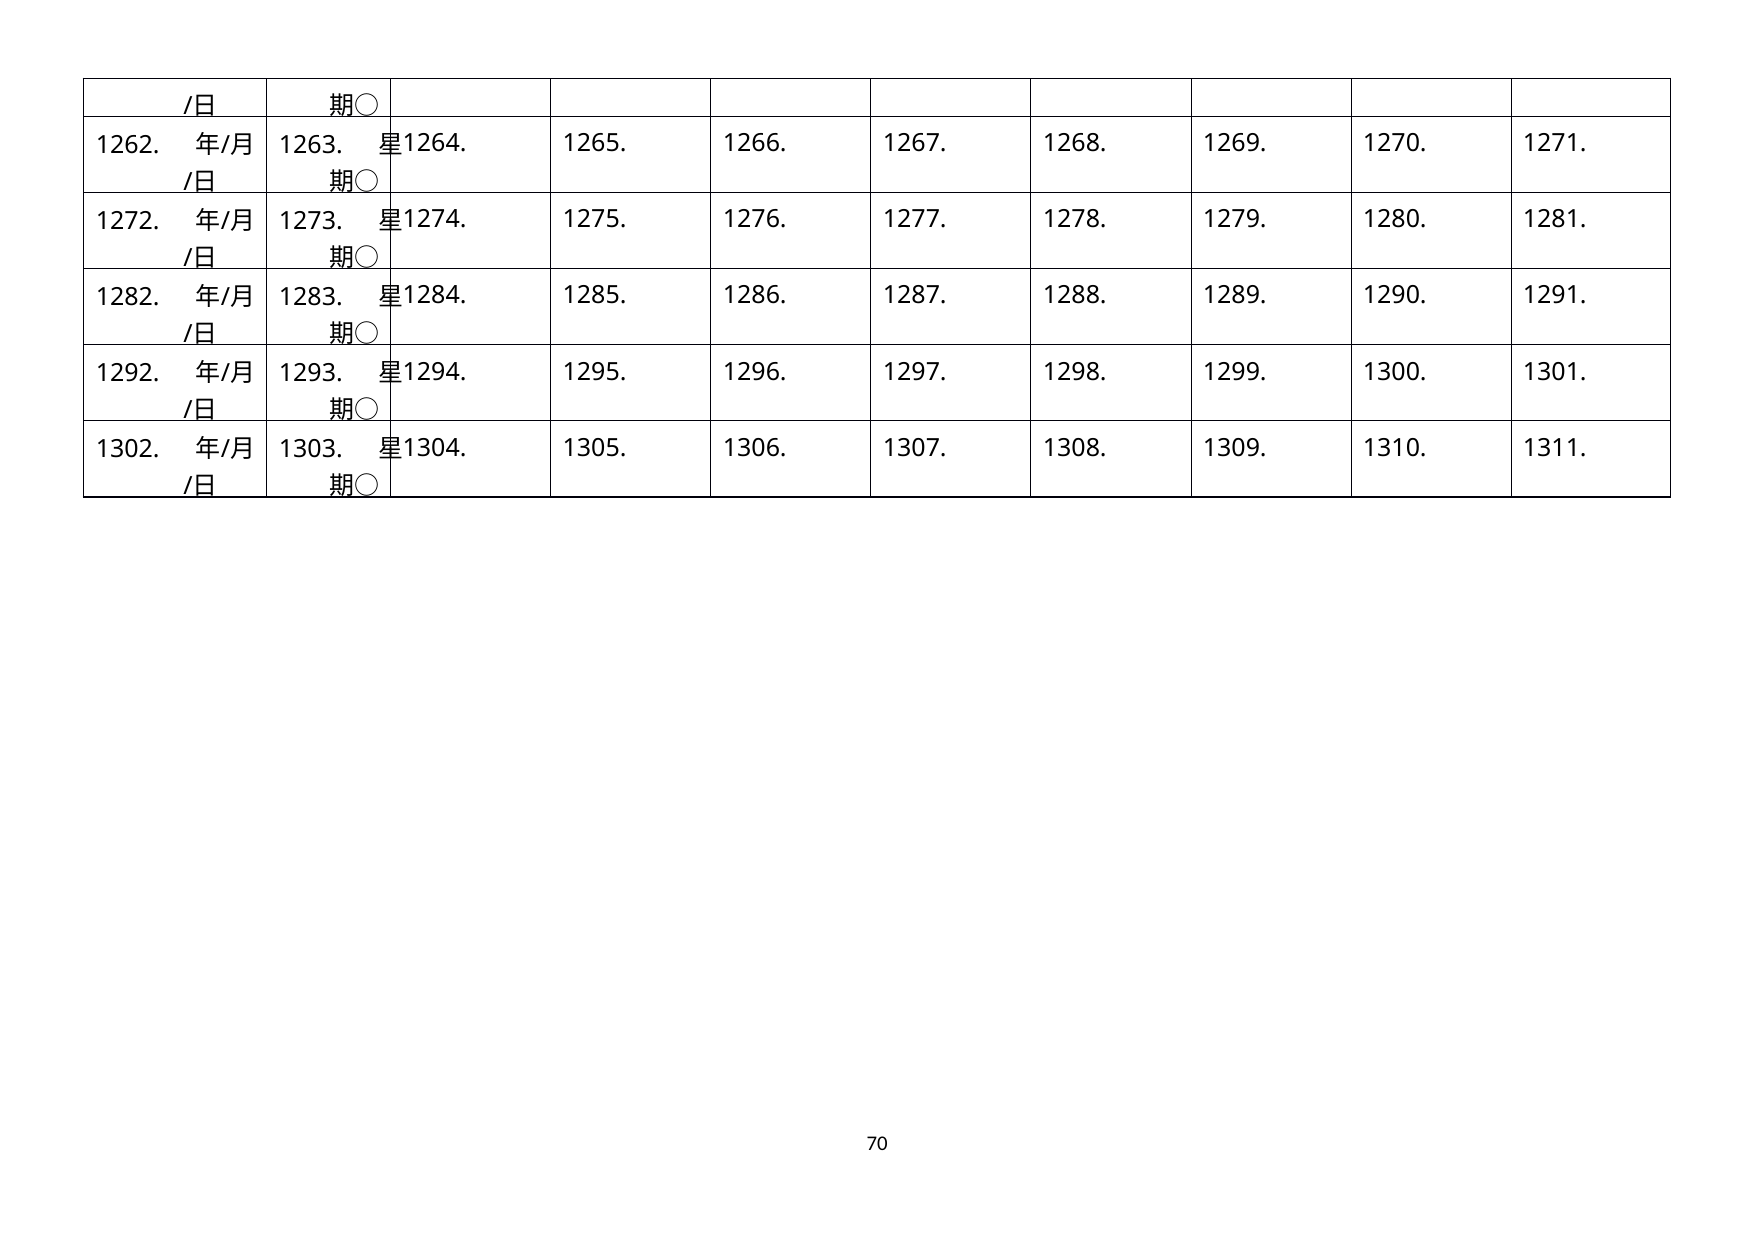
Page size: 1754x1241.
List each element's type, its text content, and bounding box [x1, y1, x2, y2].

table_cell [1352, 193, 1511, 268]
table_cell [871, 79, 1030, 116]
table_cell 星期○ [332, 110, 342, 116]
table_cell [391, 79, 550, 116]
table_cell [391, 117, 550, 192]
table_cell 星期○ [332, 262, 342, 268]
table_cell 星期○ [267, 79, 390, 116]
table_cell [1512, 79, 1670, 116]
table_cell [1192, 79, 1351, 116]
table_cell [711, 79, 870, 116]
table_cell [871, 421, 1030, 496]
table_cell 星期○ [332, 414, 342, 420]
table_cell [391, 269, 550, 344]
table_cell [871, 269, 1030, 344]
table_cell 星期○ [267, 193, 390, 268]
table_cell [1352, 79, 1511, 116]
table_cell [551, 117, 710, 192]
table_cell [1192, 421, 1351, 496]
table_cell [391, 421, 550, 496]
table_cell [1512, 345, 1670, 420]
table_cell [1031, 193, 1191, 268]
table_cell 星期○ [332, 338, 342, 344]
table_cell 年/月/日 [84, 117, 266, 192]
table_cell [1031, 345, 1191, 420]
table_cell [871, 345, 1030, 420]
table_cell 星期○ [267, 345, 390, 420]
table_cell 星期○ [332, 186, 342, 192]
table_cell [711, 269, 870, 344]
table_cell [1512, 117, 1670, 192]
table_cell [551, 79, 710, 116]
table_cell [1031, 79, 1191, 116]
table_cell [871, 193, 1030, 268]
table_cell [391, 193, 550, 268]
table_cell [711, 193, 870, 268]
table_cell 年/月/日 [84, 193, 266, 268]
table_cell [1031, 269, 1191, 344]
table_cell [1512, 269, 1670, 344]
table_cell [1192, 117, 1351, 192]
table_cell [551, 345, 710, 420]
table_cell [1512, 421, 1670, 496]
table_cell 年/月/日 [84, 269, 266, 344]
table_cell [1352, 421, 1511, 496]
table_cell [871, 117, 1030, 192]
table_cell [711, 117, 870, 192]
table_cell 年/月/日 [84, 421, 266, 496]
table_cell [1192, 269, 1351, 344]
table_cell [1352, 345, 1511, 420]
table_cell 星期○ [332, 490, 342, 496]
table_cell [391, 345, 550, 420]
table_cell [551, 269, 710, 344]
table_cell [1031, 117, 1191, 192]
table_cell [1192, 345, 1351, 420]
table_cell [551, 193, 710, 268]
table_cell 星期○ [267, 421, 390, 496]
table_cell [551, 421, 710, 496]
table_cell 年/月/日 [84, 345, 266, 420]
table_cell [1512, 193, 1670, 268]
table_cell [711, 345, 870, 420]
table_cell [1352, 269, 1511, 344]
table_cell [1031, 421, 1191, 496]
table_cell 星期○ [267, 117, 390, 192]
table_cell [711, 421, 870, 496]
table_cell [1192, 193, 1351, 268]
table_cell 星期○ [267, 269, 390, 344]
table_cell [1352, 117, 1511, 192]
table_cell 年/月/日 [84, 79, 266, 116]
